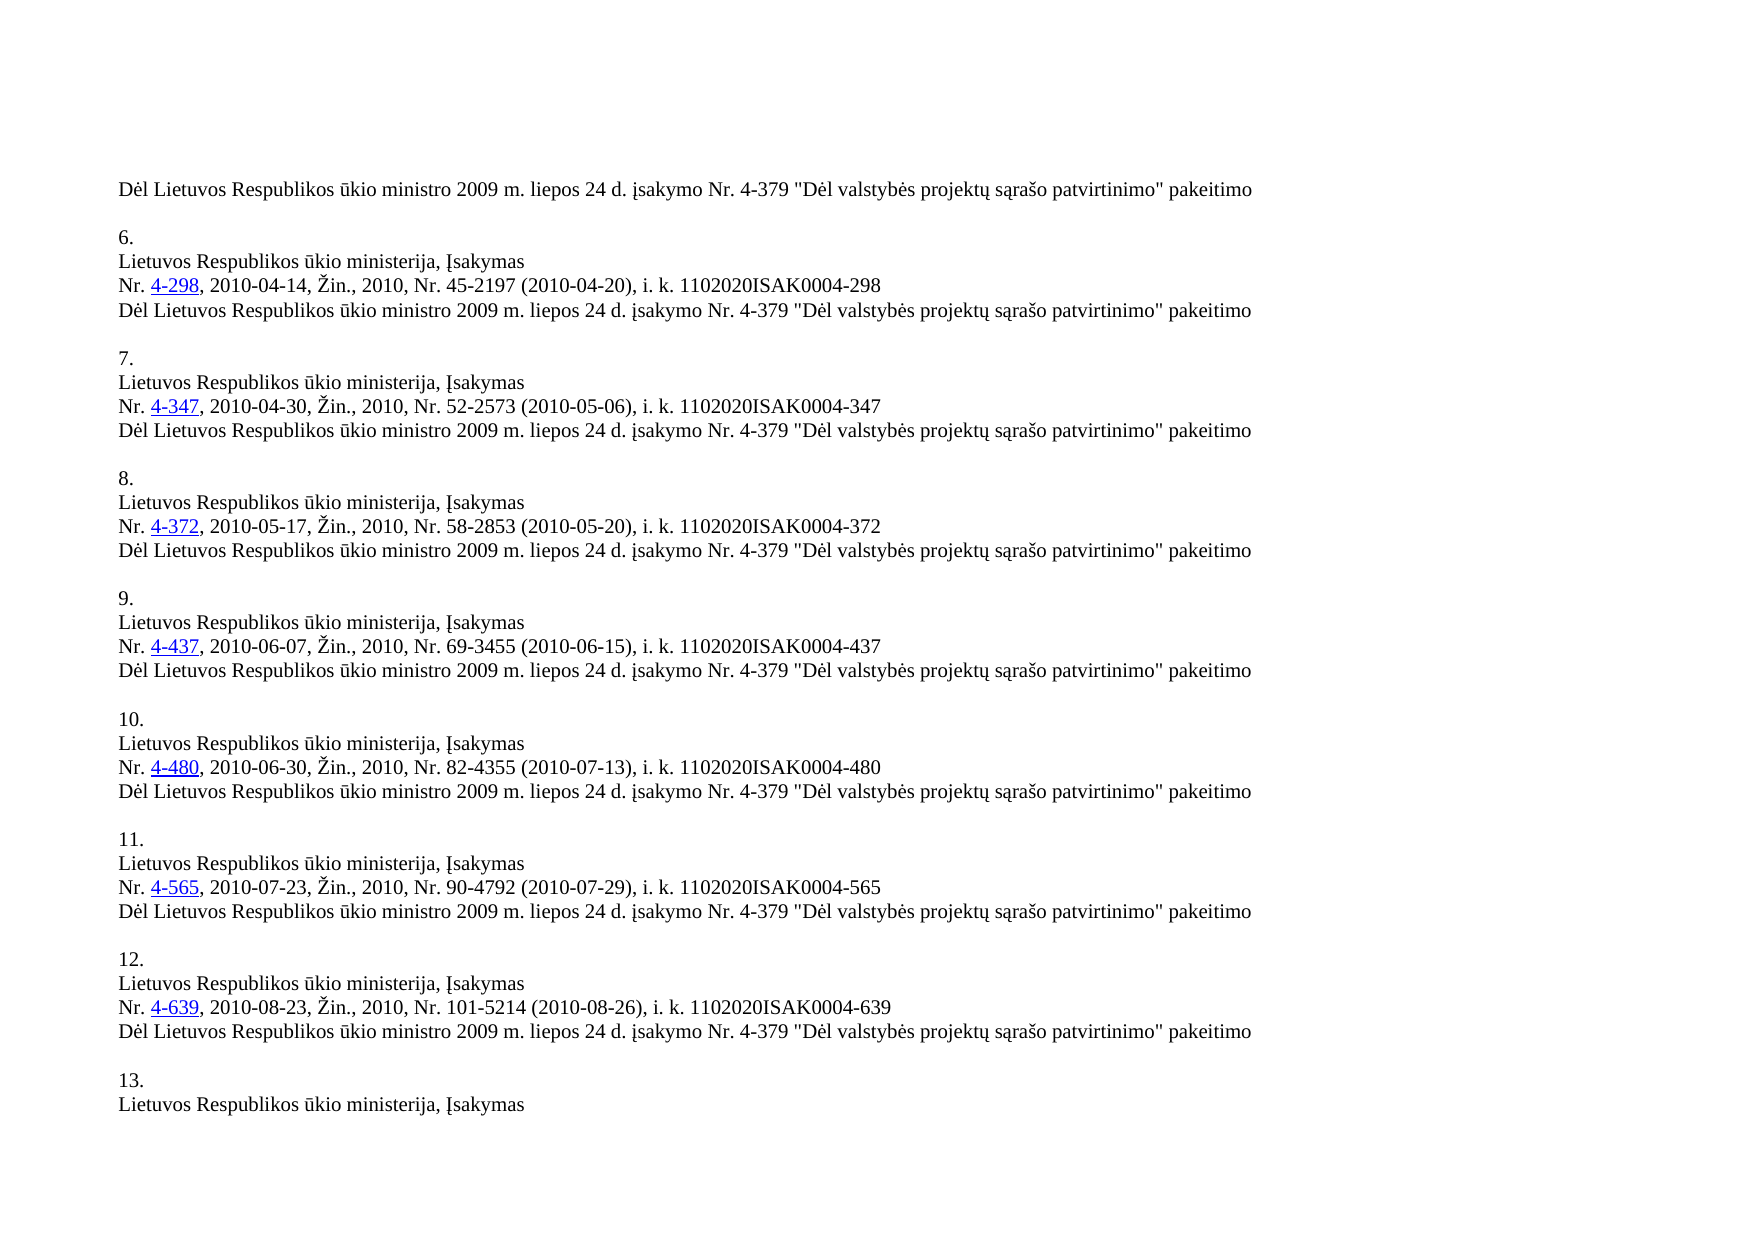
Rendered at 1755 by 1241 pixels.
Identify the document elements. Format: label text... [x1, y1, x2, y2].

text Dėl Lietuvos Respublikos ūkio ministro 2009 m. liepos 24 d. įsakymo Nr. 4-379 "Dėl valstybės projektų sąrašo patvirtinimo" pakeitimo [118, 177, 1636, 201]
text 10. [118, 707, 1636, 731]
text Nr. 4-565, 2010-07-23, Žin., 2010, Nr. 90-4792 (2010-07-29), i. k. 1102020ISAK0004-565 [118, 875, 1636, 899]
text Lietuvos Respublikos ūkio ministerija, Įsakymas [118, 1092, 1636, 1116]
text Nr. 4-639, 2010-08-23, Žin., 2010, Nr. 101-5214 (2010-08-26), i. k. 1102020ISAK0004-639 [118, 995, 1636, 1019]
text Nr. 4-437, 2010-06-07, Žin., 2010, Nr. 69-3455 (2010-06-15), i. k. 1102020ISAK0004-437 [118, 634, 1636, 658]
text Dėl Lietuvos Respublikos ūkio ministro 2009 m. liepos 24 d. įsakymo Nr. 4-379 "Dėl valstybės projektų sąrašo patvirtinimo" pakeitimo [118, 779, 1636, 803]
text Lietuvos Respublikos ūkio ministerija, Įsakymas [118, 731, 1636, 755]
text 9. [118, 586, 1636, 610]
text 13. [118, 1067, 1636, 1092]
text Dėl Lietuvos Respublikos ūkio ministro 2009 m. liepos 24 d. įsakymo Nr. 4-379 "Dėl valstybės projektų sąrašo patvirtinimo" pakeitimo [118, 538, 1636, 562]
text Lietuvos Respublikos ūkio ministerija, Įsakymas [118, 490, 1636, 514]
text Dėl Lietuvos Respublikos ūkio ministro 2009 m. liepos 24 d. įsakymo Nr. 4-379 "Dėl valstybės projektų sąrašo patvirtinimo" pakeitimo [118, 297, 1636, 322]
text Nr. 4-347, 2010-04-30, Žin., 2010, Nr. 52-2573 (2010-05-06), i. k. 1102020ISAK0004-347 [118, 394, 1636, 418]
text Nr. 4-480, 2010-06-30, Žin., 2010, Nr. 82-4355 (2010-07-13), i. k. 1102020ISAK0004-480 [118, 755, 1636, 779]
text 12. [118, 947, 1636, 971]
text Lietuvos Respublikos ūkio ministerija, Įsakymas [118, 851, 1636, 875]
text Dėl Lietuvos Respublikos ūkio ministro 2009 m. liepos 24 d. įsakymo Nr. 4-379 "Dėl valstybės projektų sąrašo patvirtinimo" pakeitimo [118, 1019, 1636, 1043]
text 11. [118, 827, 1636, 851]
text Lietuvos Respublikos ūkio ministerija, Įsakymas [118, 610, 1636, 634]
text Lietuvos Respublikos ūkio ministerija, Įsakymas [118, 971, 1636, 995]
text Nr. 4-298, 2010-04-14, Žin., 2010, Nr. 45-2197 (2010-04-20), i. k. 1102020ISAK0004-298 [118, 273, 1636, 297]
text Dėl Lietuvos Respublikos ūkio ministro 2009 m. liepos 24 d. įsakymo Nr. 4-379 "Dėl valstybės projektų sąrašo patvirtinimo" pakeitimo [118, 899, 1636, 923]
text Nr. 4-372, 2010-05-17, Žin., 2010, Nr. 58-2853 (2010-05-20), i. k. 1102020ISAK0004-372 [118, 514, 1636, 538]
text Lietuvos Respublikos ūkio ministerija, Įsakymas [118, 370, 1636, 394]
text 6. [118, 225, 1636, 249]
text Lietuvos Respublikos ūkio ministerija, Įsakymas [118, 249, 1636, 273]
text 8. [118, 466, 1636, 490]
text Dėl Lietuvos Respublikos ūkio ministro 2009 m. liepos 24 d. įsakymo Nr. 4-379 "Dėl valstybės projektų sąrašo patvirtinimo" pakeitimo [118, 418, 1636, 442]
text Dėl Lietuvos Respublikos ūkio ministro 2009 m. liepos 24 d. įsakymo Nr. 4-379 "Dėl valstybės projektų sąrašo patvirtinimo" pakeitimo [118, 658, 1636, 682]
text 7. [118, 346, 1636, 370]
